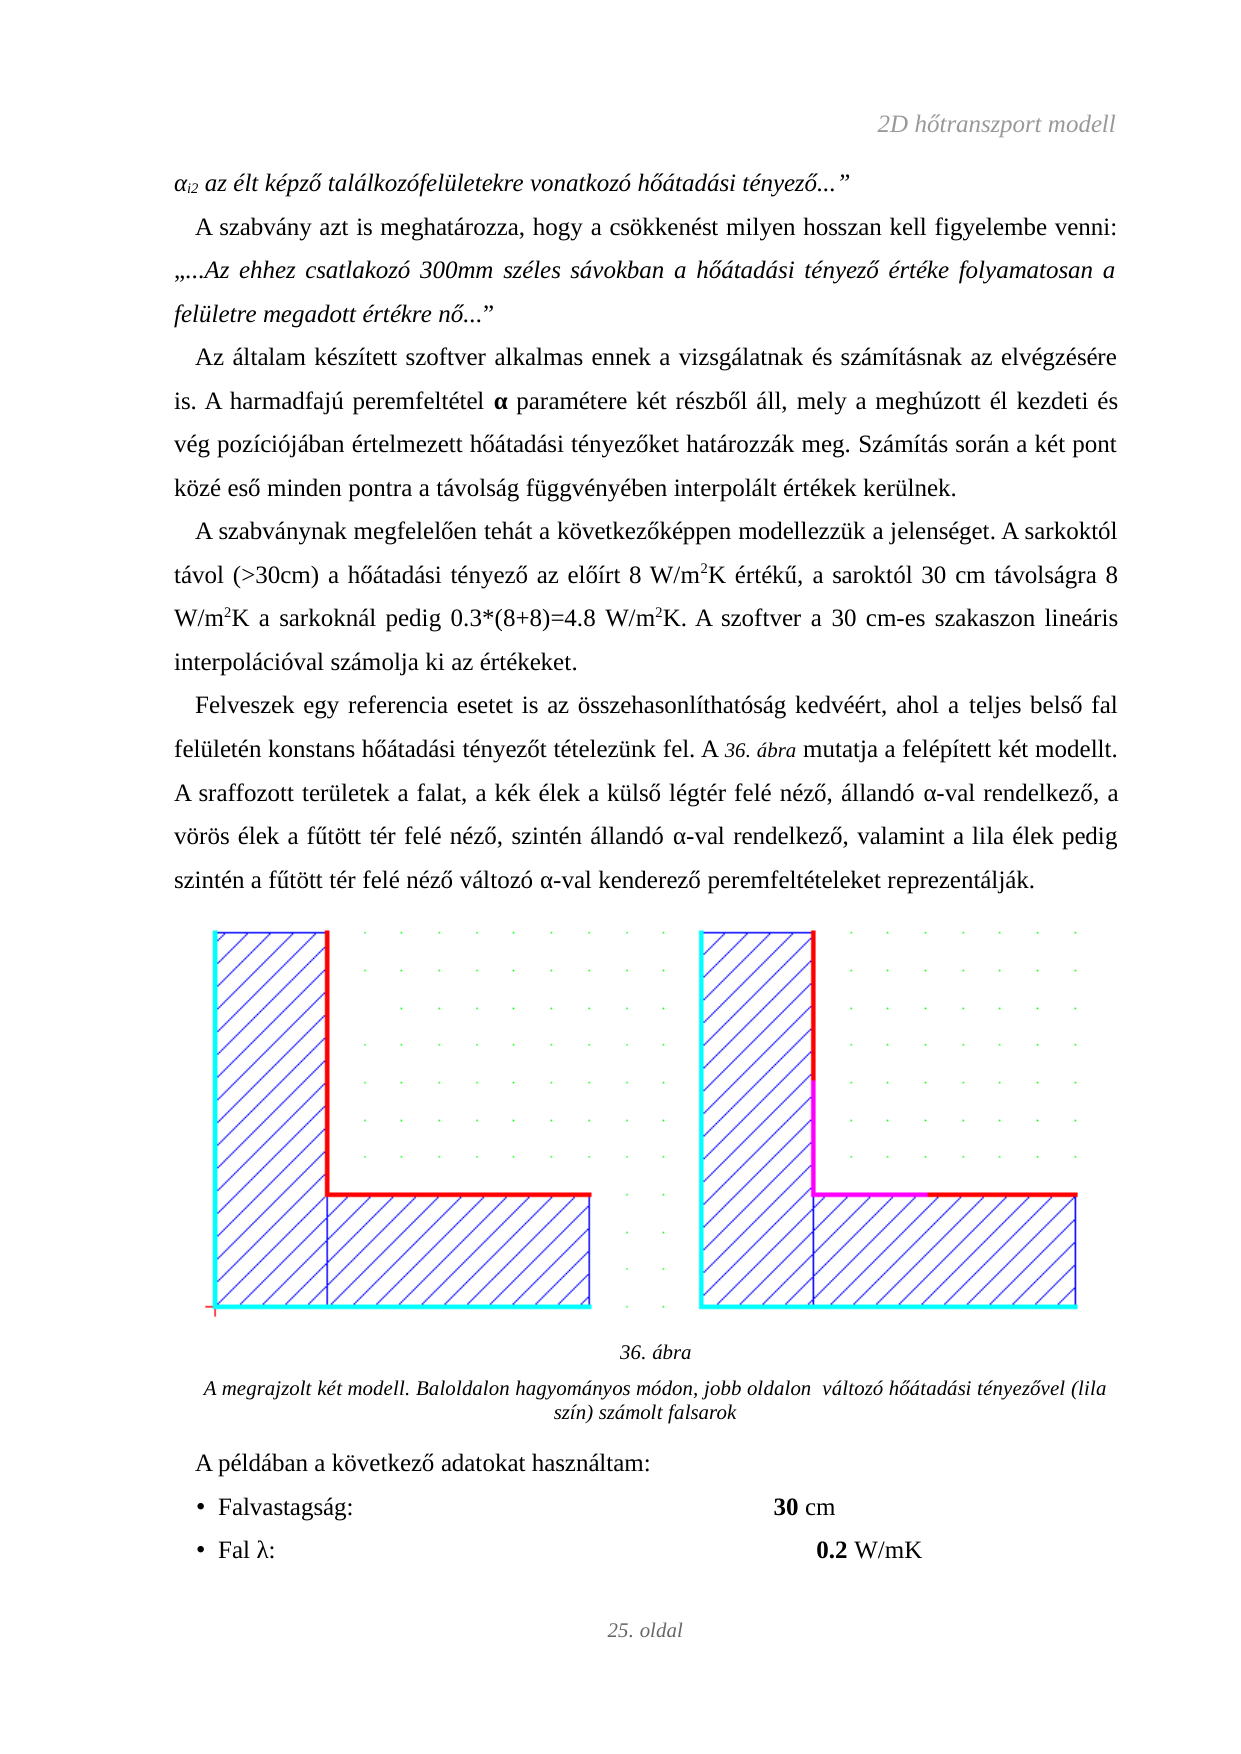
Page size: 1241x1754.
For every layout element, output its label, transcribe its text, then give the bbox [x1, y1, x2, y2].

text A megrajzolt két modell. Baloldalon hagyományos módon, jobb oldalon változó hőátadási tényezővel (lila szín) számolt falsarok [174, 1376, 1118, 1424]
text 36. ábra [174, 1339, 1118, 1364]
list Falvastagság: 30 cm [196, 1491, 1118, 1520]
text αi2 az élt képző találkozófelületekre vonatkozó hőátadási tényező...” [174, 168, 1118, 197]
text Az általam készített szoftver alkalmas ennek a vizsgálatnak és számításnak az elvégzésére is. A harmadfajú peremfeltétel α paramétere két részből áll, mely a meghúzott él kezdeti és vég pozíciójában értelmezett hőátadási tényezőket határozzák meg. Számítás során a két pont közé eső minden pontra a távolság függvényében interpolált értékek kerülnek. [174, 342, 1118, 502]
text A szabvány azt is meghatározza, hogy a csökkenést milyen hosszan kell figyelembe venni: „...Az ehhez csatlakozó 300mm széles sávokban a hőátadási tényező értéke folyamatosan a felületre megadott értékre nő...” [174, 211, 1118, 328]
list Fal λ: 0.2 W/mK [196, 1535, 1118, 1564]
text A szabványnak megfelelően tehát a következőképpen modellezzük a jelenséget. A sarkoktól távol (>30cm) a hőátadási tényező az előírt 8 W/m2K értékű, a saroktól 30 cm távolságra 8 W/m2K a sarkoknál pedig 0.3*(8+8)=4.8 W/m2K. A szoftver a 30 cm-es szakaszon lineáris interpolációval számolja ki az értékeket. [174, 516, 1118, 676]
text A példában a következő adatokat használtam: [174, 1448, 1118, 1477]
text Felveszek egy referencia esetet is az összehasonlíthatóság kedvéért, ahol a teljes belső fal felületén konstans hőátadási tényezőt tételezünk fel. A 36. ábra mutatja a felépített két modellt. A sraffozott területek a falat, a kék élek a külső légtér felé néző, állandó α-val rendelkező, a vörös élek a fűtött tér felé néző, szintén állandó α-val rendelkező, valamint a lila élek pedig szintén a fűtött tér felé néző változó α-val kenderező peremfeltételeket reprezentálják. [174, 690, 1118, 894]
picture [204, 908, 1087, 1326]
